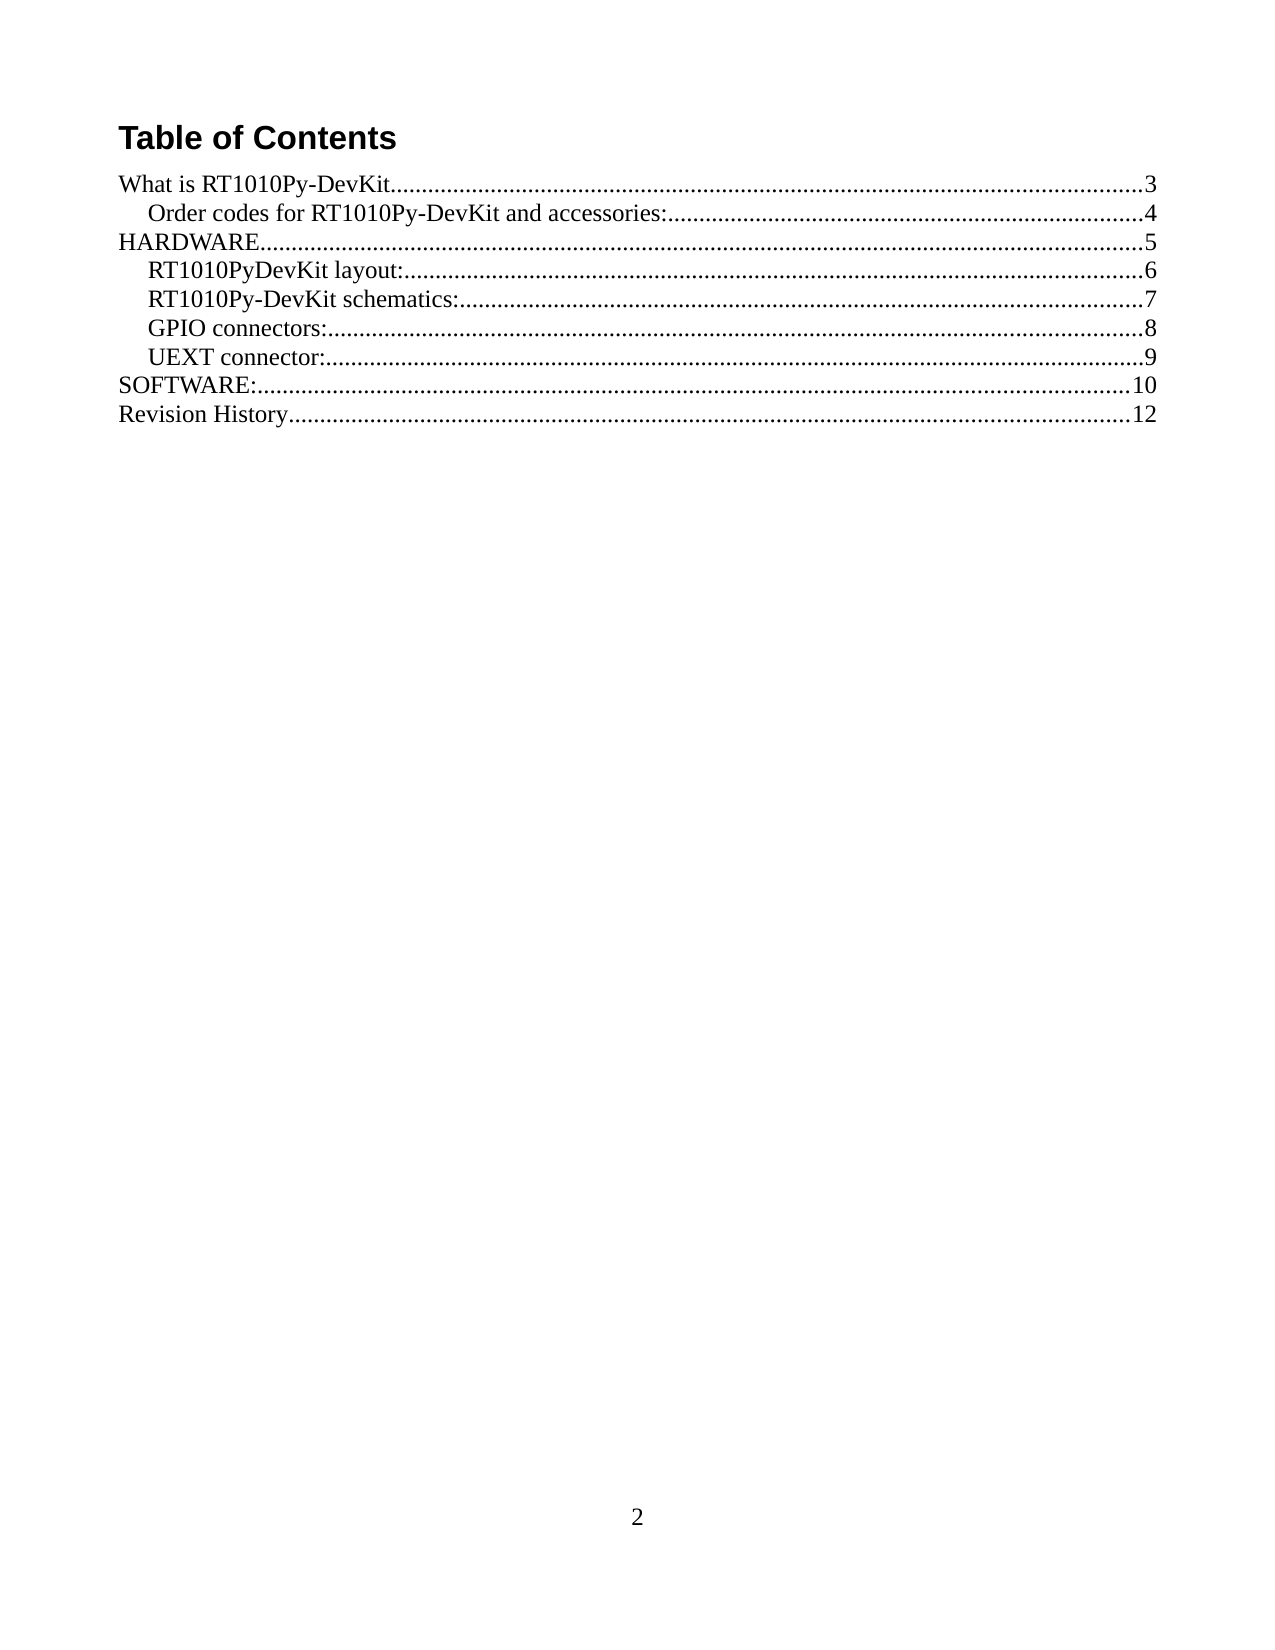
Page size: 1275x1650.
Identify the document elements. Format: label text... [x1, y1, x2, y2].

text HARDWARE 5 [118, 227, 1157, 255]
subtitle Table of Contents [118, 118, 1157, 157]
text SOFTWARE: 10 [118, 370, 1157, 399]
text GPIO connectors: 8 [148, 313, 1157, 342]
text UEXT connector: 9 [148, 342, 1157, 370]
text RT1010Py-DevKit schematics: 7 [148, 284, 1157, 313]
text RT1010PyDevKit layout: 6 [148, 255, 1157, 284]
text Revision History 12 [118, 399, 1157, 428]
text What is RT1010Py-DevKit 3 [118, 169, 1157, 198]
text Order codes for RT1010Py-DevKit and accessories: 4 [148, 198, 1157, 227]
